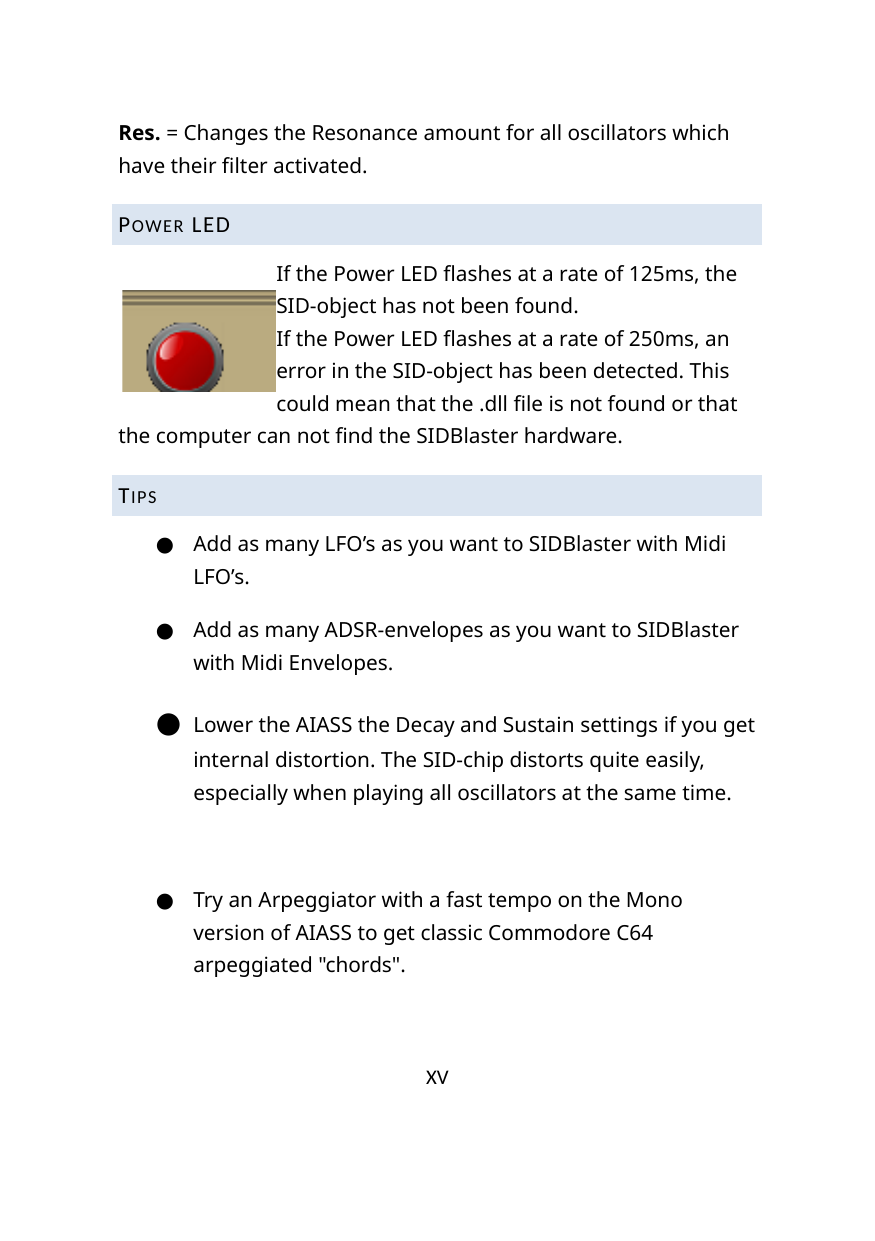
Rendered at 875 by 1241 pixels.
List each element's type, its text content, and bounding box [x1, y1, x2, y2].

text Res. = Changes the Resonance amount for all oscillators which have their filter activated. [118, 118, 756, 179]
list Try an Arpeggiator with a fast tempo on the Mono version of AIASS to get classic Commodore C64 arpeggiated "chords". [156, 885, 756, 979]
list Lower the AIASS the Decay and Sustain settings if you get internal distortion. The SID-chip distorts quite easily, especially when playing all oscillators at the same time. [156, 702, 756, 807]
text If the Power LED flashes at a rate of 125ms, the SID-object has not been found. [118, 259, 756, 320]
subtitle Tips [118, 481, 756, 509]
subtitle Power LED [118, 210, 756, 238]
picture [122, 290, 276, 392]
list Add as many ADSR-envelopes as you want to SIDBlaster with Midi Envelopes. [156, 616, 756, 677]
list Add as many LFO’s as you want to SIDBlaster with Midi LFO’s. [156, 529, 756, 591]
text If the Power LED flashes at a rate of 250ms, an error in the SID-object has been detected. This could mean that the .dll file is not found or that the computer can not find the SIDBlaster hardware. [118, 324, 756, 450]
